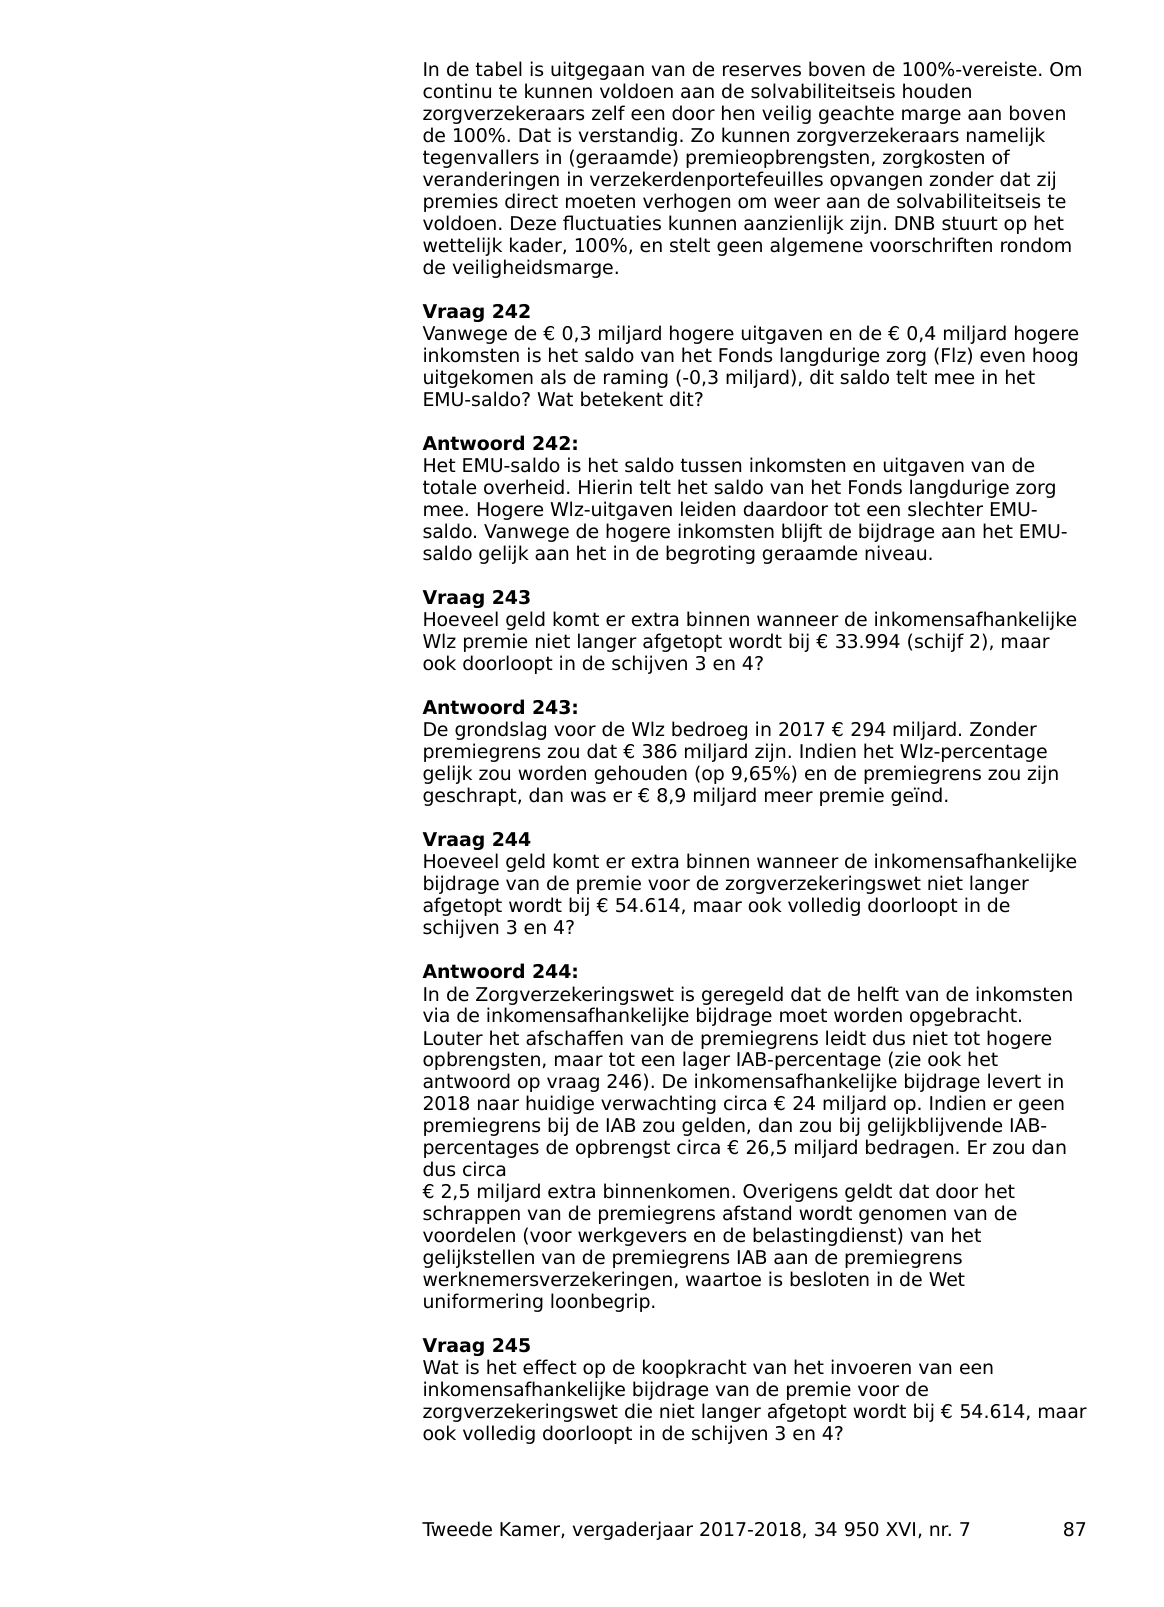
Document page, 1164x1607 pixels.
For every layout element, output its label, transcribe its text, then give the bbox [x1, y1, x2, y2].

text Antwoord 244: [422, 961, 1087, 983]
text € 2,5 miljard extra binnenkomen. Overigens geldt dat door het schrappen van de premiegrens afstand wordt genomen van de voordelen (voor werkgevers en de belastingdienst) van het gelijkstellen van de premiegrens IAB aan de premiegrens werknemersverzekeringen, waartoe is besloten in de Wet uniformering loonbegrip. [422, 1181, 1087, 1313]
text Het EMU-saldo is het saldo tussen inkomsten en uitgaven van de totale overheid. Hierin telt het saldo van het Fonds langdurige zorg mee. Hogere Wlz-uitgaven leiden daardoor tot een slechter EMU-saldo. Vanwege de hogere inkomsten blijft de bijdrage aan het EMU-saldo gelijk aan het in de begroting geraamde niveau. [422, 455, 1087, 565]
text In de Zorgverzekeringswet is geregeld dat de helft van de inkomsten via de inkomensafhankelijke bijdrage moet worden opgebracht. Louter het afschaffen van de premiegrens leidt dus niet tot hogere opbrengsten, maar tot een lager IAB-percentage (zie ook het antwoord op vraag 246). De inkomensafhankelijke bijdrage levert in 2018 naar huidige verwachting circa € 24 miljard op. Indien er geen premiegrens bij de IAB zou gelden, dan zou bij gelijkblijvende IAB-percentages de opbrengst circa € 26,5 miljard bedragen. Er zou dan dus circa [422, 983, 1087, 1181]
text De grondslag voor de Wlz bedroeg in 2017 € 294 miljard. Zonder premiegrens zou dat € 386 miljard zijn. Indien het Wlz-percentage gelijk zou worden gehouden (op 9,65%) en de premiegrens zou zijn geschrapt, dan was er € 8,9 miljard meer premie geïnd. [422, 719, 1087, 807]
text Vraag 244 [422, 829, 1087, 851]
text Hoeveel geld komt er extra binnen wanneer de inkomensafhankelijke Wlz premie niet langer afgetopt wordt bij € 33.994 (schijf 2), maar ook doorloopt in de schijven 3 en 4? [422, 609, 1087, 675]
text Antwoord 242: [422, 433, 1087, 455]
text Vraag 245 [422, 1335, 1087, 1357]
text Vanwege de € 0,3 miljard hogere uitgaven en de € 0,4 miljard hogere inkomsten is het saldo van het Fonds langdurige zorg (Flz) even hoog uitgekomen als de raming (-0,3 miljard), dit saldo telt mee in het EMU-saldo? Wat betekent dit? [422, 323, 1087, 411]
text Vraag 243 [422, 587, 1087, 609]
text In de tabel is uitgegaan van de reserves boven de 100%-vereiste. Om continu te kunnen voldoen aan de solvabiliteitseis houden zorgverzekeraars zelf een door hen veilig geachte marge aan boven de 100%. Dat is verstandig. Zo kunnen zorgverzekeraars namelijk tegenvallers in (geraamde) premieopbrengsten, zorgkosten of veranderingen in verzekerdenportefeuilles opvangen zonder dat zij premies direct moeten verhogen om weer aan de solvabiliteitseis te voldoen. Deze fluctuaties kunnen aanzienlijk zijn. DNB stuurt op het wettelijk kader, 100%, en stelt geen algemene voorschriften rondom de veiligheidsmarge. [422, 59, 1087, 279]
text Antwoord 243: [422, 697, 1087, 719]
text Wat is het effect op de koopkracht van het invoeren van een inkomensafhankelijke bijdrage van de premie voor de zorgverzekeringswet die niet langer afgetopt wordt bij € 54.614, maar ook volledig doorloopt in de schijven 3 en 4? [422, 1357, 1087, 1445]
text Hoeveel geld komt er extra binnen wanneer de inkomensafhankelijke bijdrage van de premie voor de zorgverzekeringswet niet langer afgetopt wordt bij € 54.614, maar ook volledig doorloopt in de schijven 3 en 4? [422, 851, 1087, 939]
text Vraag 242 [422, 301, 1087, 323]
